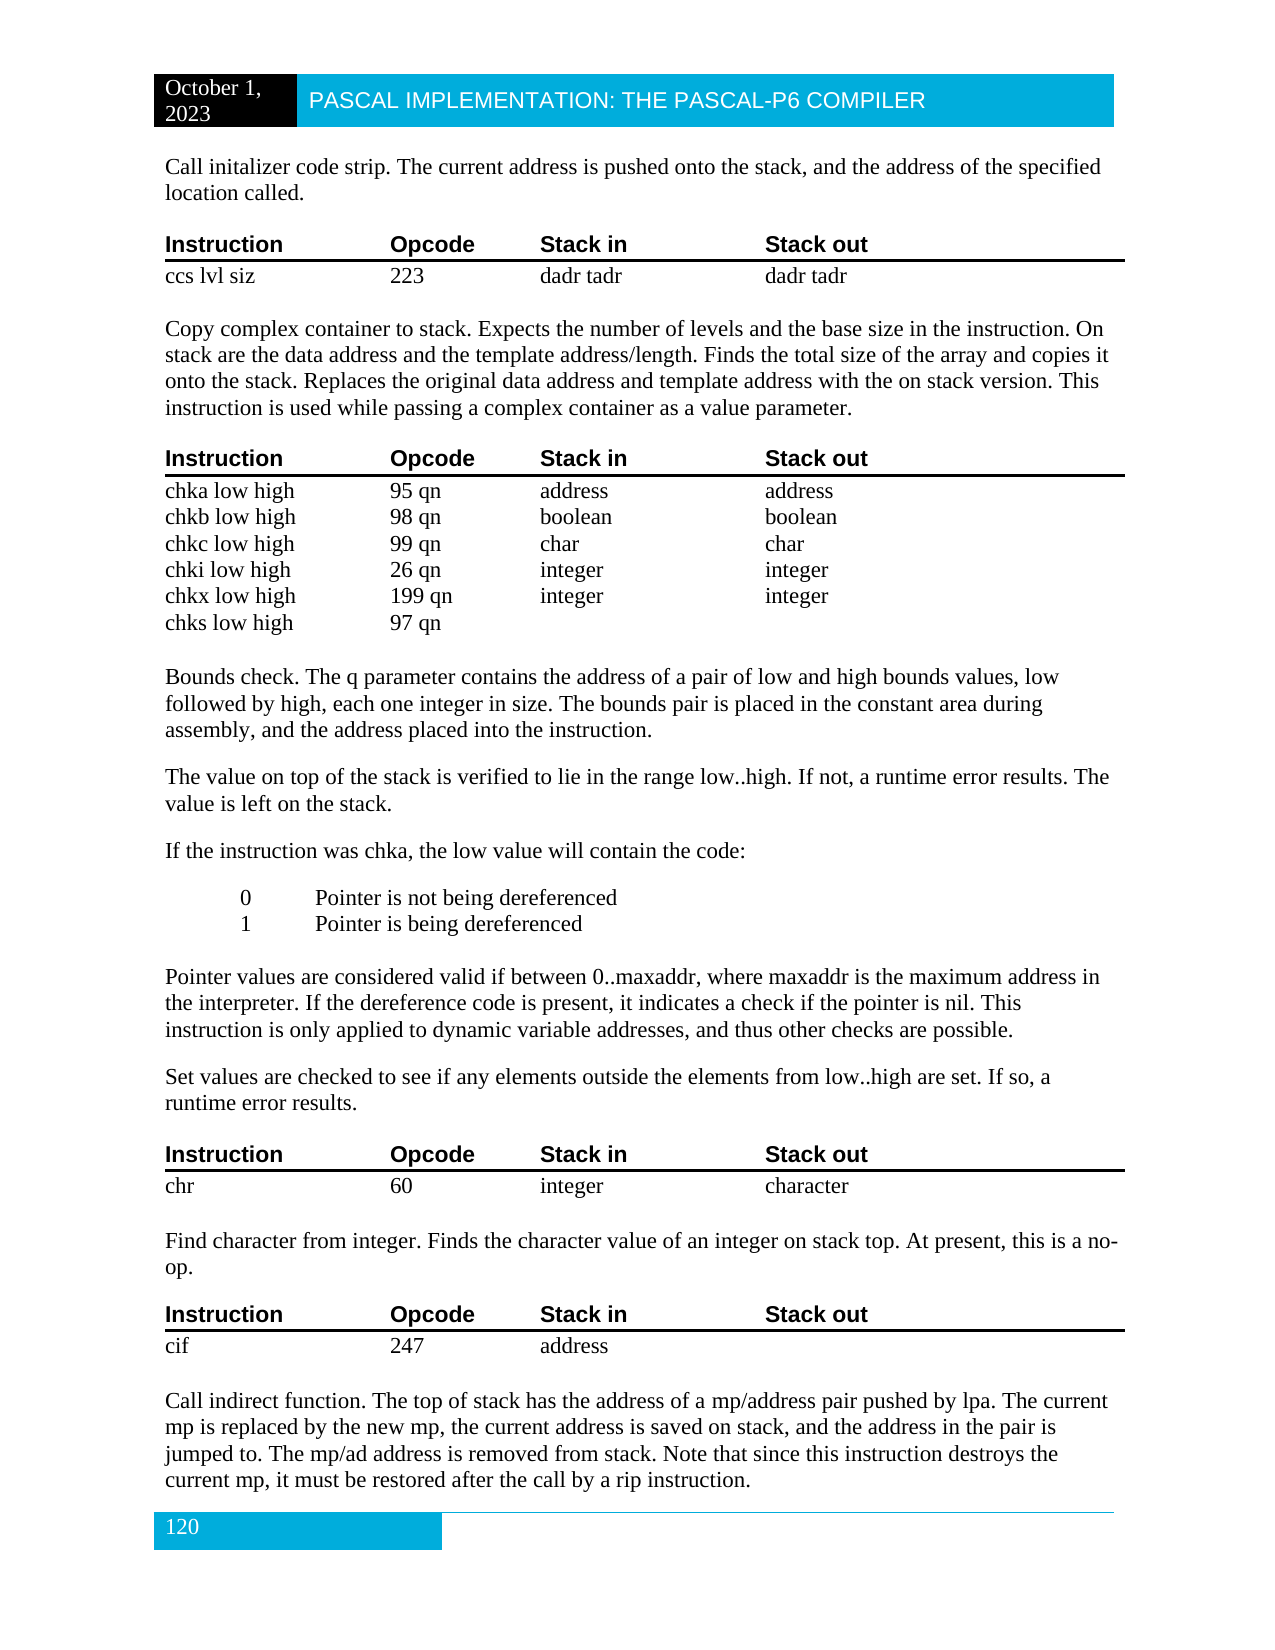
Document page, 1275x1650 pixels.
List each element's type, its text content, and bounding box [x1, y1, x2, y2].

text 0 Pointer is not being dereferenced [165, 884, 1125, 910]
text If the instruction was chka, the low value will contain the code: [165, 837, 1125, 863]
text Copy complex container to stack. Expects the number of levels and the base size in the instruction. On stack are the data address and the template address/length. Finds the total size of the array and copies it onto the stack. Replaces the original data address and template address with the on stack version. This instruction is used while passing a complex container as a value parameter. [165, 315, 1125, 420]
text chkc low high 99 qn char char [165, 529, 1125, 556]
text chkx low high 199 qn integer integer [165, 582, 1125, 609]
text Pointer values are considered valid if between 0..maxaddr, where maxaddr is the maximum address in the interpreter. If the dereference code is present, it indicates a check if the pointer is nil. This instruction is only applied to dynamic variable addresses, and thus other checks are possible. [165, 963, 1125, 1042]
text Bounds check. The q parameter contains the address of a pair of low and high bounds values, low followed by high, each one integer in size. The bounds pair is placed in the constant area during assembly, and the address placed into the instruction. [165, 663, 1125, 742]
text Instruction Opcode Stack in Stack out [165, 445, 1125, 474]
text Instruction Opcode Stack in Stack out [165, 231, 1125, 259]
text The value on top of the stack is verified to lie in the range low..high. If not, a runtime error results. The value is left on the stack. [165, 763, 1125, 816]
text Call indirect function. The top of stack has the address of a mp/address pair pushed by lpa. The current mp is replaced by the new mp, the current address is saved on stack, and the address in the pair is jumped to. The mp/ad address is removed from stack. Note that since this instruction destroys the current mp, it must be restored after the call by a rip instruction. [165, 1387, 1125, 1492]
text chkb low high 98 qn boolean boolean [165, 503, 1125, 529]
text cif 247 address [165, 1332, 1125, 1358]
text chr 60 integer character [165, 1172, 1125, 1199]
text Set values are checked to see if any elements outside the elements from low..high are set. If so, a runtime error results. [165, 1063, 1125, 1116]
text chki low high 26 qn integer integer [165, 556, 1125, 582]
text 1 Pointer is being dereferenced [165, 910, 1125, 937]
text Find character from integer. Finds the character value of an integer on stack top. At present, this is a no-op. [165, 1227, 1125, 1280]
text Instruction Opcode Stack in Stack out [165, 1301, 1125, 1329]
text ccs lvl siz 223 dadr tadr dadr tadr [165, 262, 1125, 288]
text Call initalizer code strip. The current address is pushed onto the stack, and the address of the specified location called. [165, 153, 1125, 206]
text chka low high 95 qn address address [165, 477, 1125, 503]
text chks low high 97 qn [165, 609, 1125, 635]
text Instruction Opcode Stack in Stack out [165, 1141, 1125, 1169]
